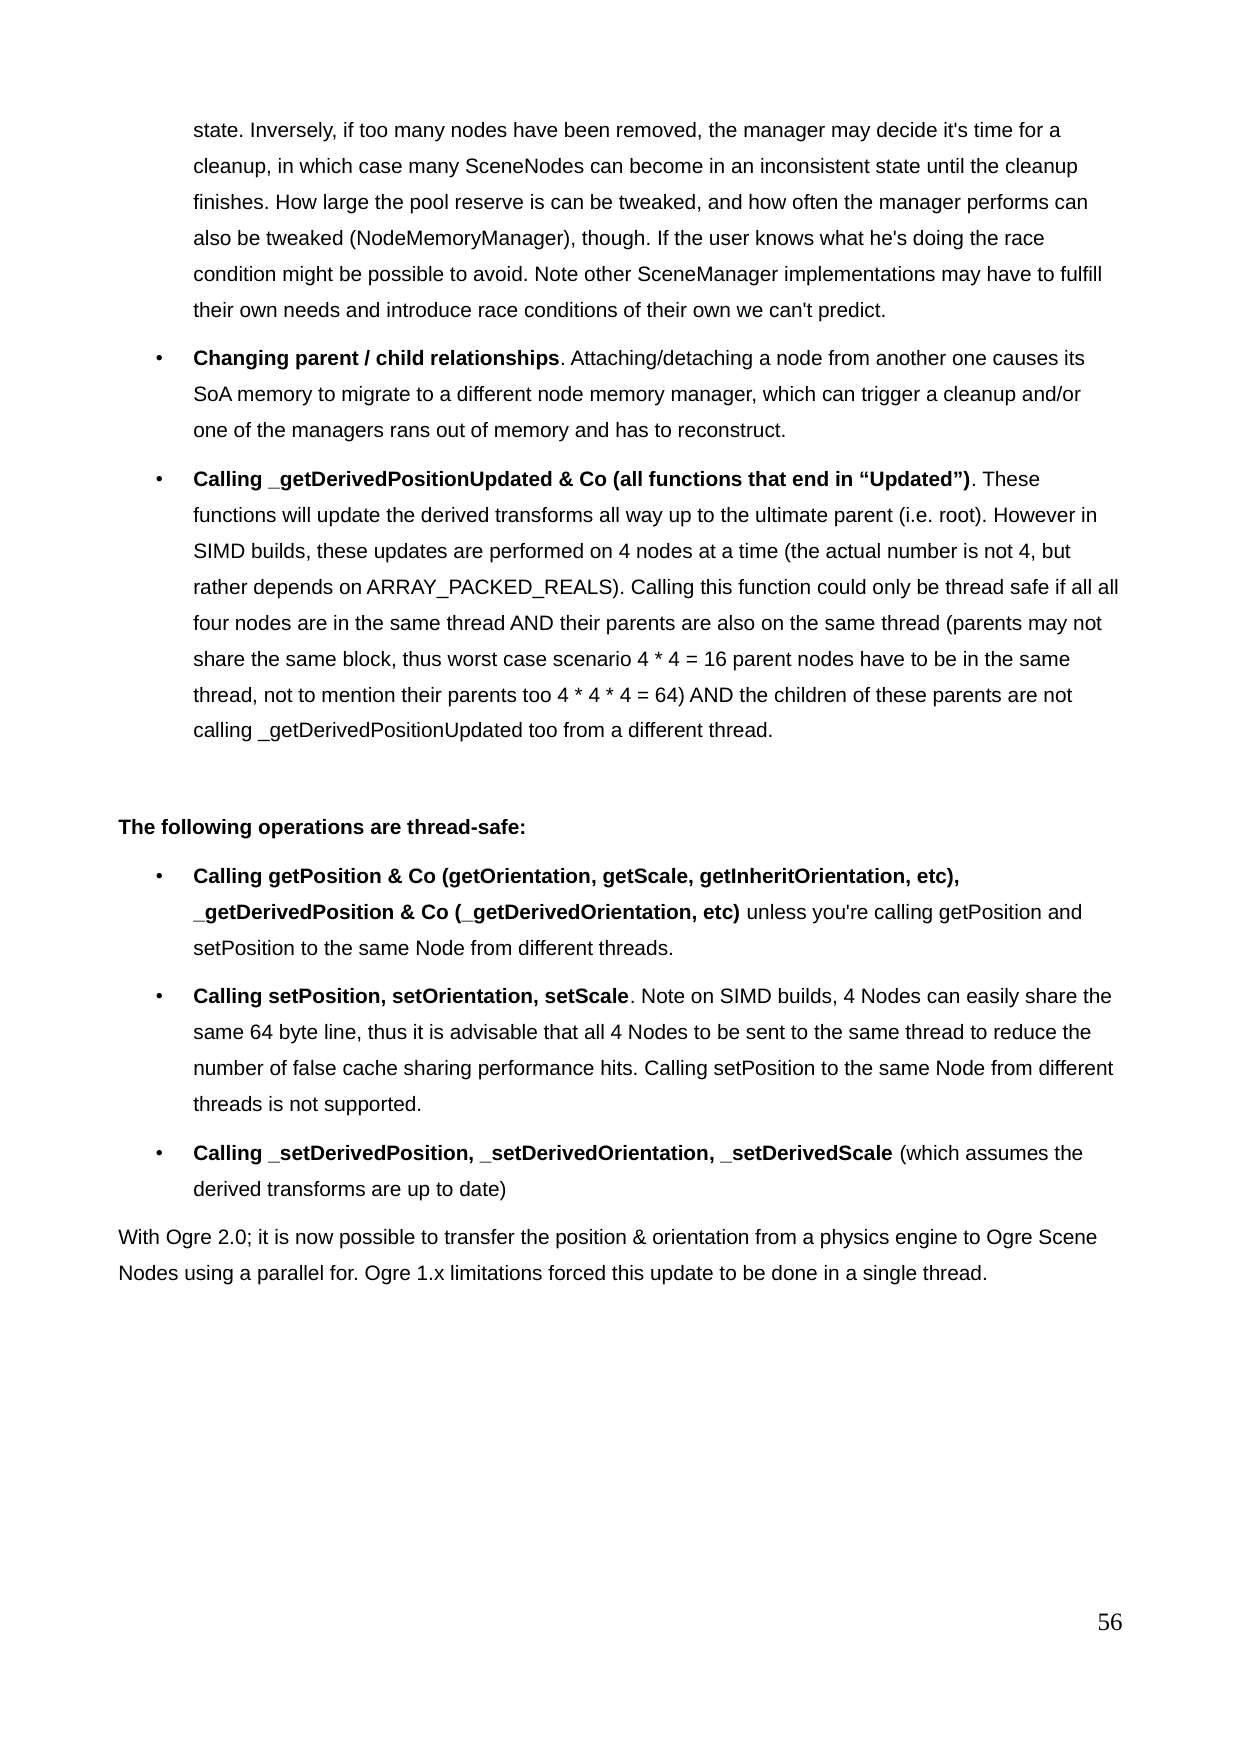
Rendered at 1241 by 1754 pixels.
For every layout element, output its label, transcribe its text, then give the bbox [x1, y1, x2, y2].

list Calling _getDerivedPositionUpdated & Co (all functions that end in “Updated”). These functions will update the derived transforms all way up to the ultimate parent (i.e. root). However in SIMD builds, these updates are performed on 4 nodes at a time (the actual number is not 4, but rather depends on ARRAY_PACKED_REALS). Calling this function could only be thread safe if all all four nodes are in the same thread AND their parents are also on the same thread (parents may not share the same block, thus worst case scenario 4 * 4 = 16 parent nodes have to be in the same thread, not to mention their parents too 4 * 4 * 4 = 64) AND the children of these parents are not calling _getDerivedPositionUpdated too from a different thread. [156, 467, 1122, 742]
text The following operations are thread-safe: [118, 815, 1122, 839]
list Calling _setDerivedPosition, _setDerivedOrientation, _setDerivedScale (which assumes the derived transforms are up to date) [156, 1140, 1122, 1200]
list Calling setPosition, setOrientation, setScale. Note on SIMD builds, 4 Nodes can easily share the same 64 byte line, thus it is advisable that all 4 Nodes to be sent to the same thread to reduce the number of false cache sharing performance hits. Calling setPosition to the same Node from different threads is not supported. [156, 984, 1122, 1116]
text With Ogre 2.0; it is now possible to transfer the position & orientation from a physics engine to Ogre Scene Nodes using a parallel for. Ogre 1.x limitations forced this update to be done in a single thread. [118, 1225, 1122, 1285]
list Changing parent / child relationships. Attaching/detaching a node from another one causes its SoA memory to migrate to a different node memory manager, which can trigger a cleanup and/or one of the managers rans out of memory and has to reconstruct. [156, 346, 1122, 442]
list Calling getPosition & Co (getOrientation, getScale, getInheritOrientation, etc), _getDerivedPosition & Co (_getDerivedOrientation, etc) unless you're calling getPosition and setPosition to the same Node from different threads. [156, 864, 1122, 959]
list state. Inversely, if too many nodes have been removed, the manager may decide it's time for a cleanup, in which case many SceneNodes can become in an inconsistent state until the cleanup finishes. How large the pool reserve is can be tweaked, and how often the manager performs can also be tweaked (NodeMemoryManager), though. If the user knows what he's doing the race condition might be possible to avoid. Note other SceneManager implementations may have to fulfill their own needs and introduce race conditions of their own we can't predict. [156, 118, 1122, 322]
